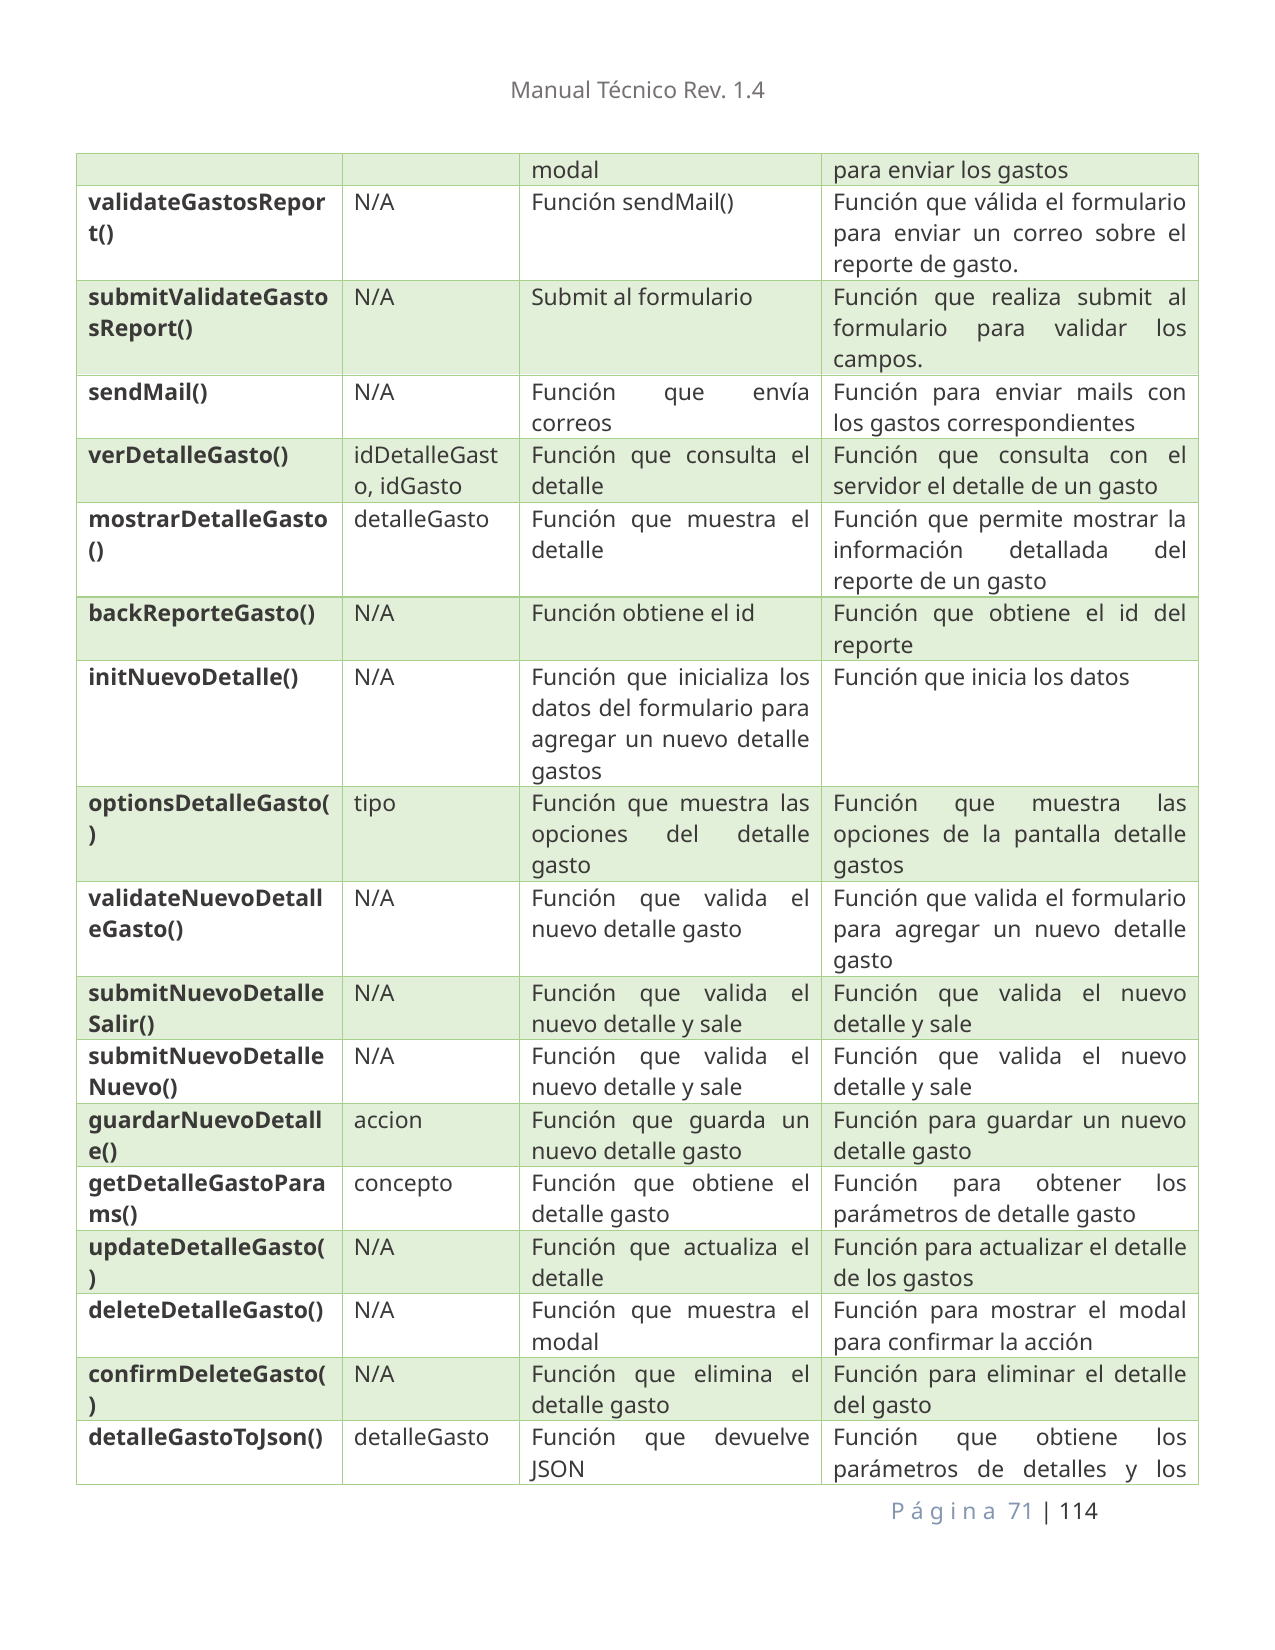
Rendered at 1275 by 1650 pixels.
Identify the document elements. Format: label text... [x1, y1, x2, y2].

table_cell Función para obtener los parámetros de detalle gasto [822, 1167, 1198, 1230]
table_cell guardarNuevoDetalle() [77, 1104, 342, 1166]
table_cell submitNuevoDetalleSalir() [77, 977, 342, 1039]
table_cell Función para actualizar el detalle de los gastos [822, 1231, 1198, 1293]
table_cell Función que realiza submit al formulario para validar los campos. [822, 281, 1198, 374]
table_cell detalleGasto [343, 503, 519, 596]
table_cell Función que valida el nuevo detalle y sale [520, 977, 821, 1039]
table_cell tipo [343, 787, 519, 881]
table_cell Función que actualiza el detalle [520, 1231, 821, 1293]
table_cell Función sendMail() [520, 186, 821, 280]
table_cell Función que valida el nuevo detalle y sale [822, 977, 1198, 1039]
table_cell idDetalleGasto, idGasto [343, 439, 519, 502]
table_cell submitNuevoDetalleNuevo() [77, 1040, 342, 1103]
table_cell submitValidateGastosReport() [77, 281, 342, 374]
table_cell Función que obtiene el id del reporte [822, 598, 1198, 660]
table_cell detalleGasto [343, 1421, 519, 1484]
table_cell N/A [343, 1294, 519, 1357]
table_cell Función que devuelve JSON [520, 1421, 821, 1484]
table_cell getDetalleGastoParams() [77, 1167, 342, 1230]
table_cell Función que valida el formulario para agregar un nuevo detalle gasto [822, 882, 1198, 976]
table_cell N/A [343, 661, 519, 786]
table_cell Función que elimina el detalle gasto [520, 1358, 821, 1420]
table_cell Función que envía correos [520, 376, 821, 438]
table_cell optionsDetalleGasto() [77, 787, 342, 881]
table_cell Función que consulta con el servidor el detalle de un gasto [822, 439, 1198, 502]
table_cell Función que inicializa los datos del formulario para agregar un nuevo detalle gastos [520, 661, 821, 786]
table_cell initNuevoDetalle() [77, 661, 342, 786]
table_cell Función que permite mostrar la información detallada del reporte de un gasto [822, 503, 1198, 596]
table_cell backReporteGasto() [77, 598, 342, 660]
table_cell validateNuevoDetalleGasto() [77, 882, 342, 976]
table_cell verDetalleGasto() [77, 439, 342, 502]
table_cell concepto [343, 1167, 519, 1230]
table_cell confirmDeleteGasto() [77, 1358, 342, 1420]
table_cell N/A [343, 598, 519, 660]
table_cell N/A [343, 376, 519, 438]
table_cell [77, 154, 342, 185]
table_cell deleteDetalleGasto() [77, 1294, 342, 1357]
table_cell N/A [343, 281, 519, 374]
table_cell Función para guardar un nuevo detalle gasto [822, 1104, 1198, 1166]
table_cell Función que valida el nuevo detalle gasto [520, 882, 821, 976]
table_cell Función para eliminar el detalle del gasto [822, 1358, 1198, 1420]
table_cell Función que inicia los datos [822, 661, 1198, 786]
table_cell mostrarDetalleGasto() [77, 503, 342, 596]
table_cell Función que muestra las opciones de la pantalla detalle gastos [822, 787, 1198, 881]
table_cell sendMail() [77, 376, 342, 438]
table_cell N/A [343, 882, 519, 976]
table_cell Función que valida el nuevo detalle y sale [520, 1040, 821, 1103]
table_cell Función que obtiene los parámetros de detalles y los [822, 1421, 1198, 1484]
table_cell Función que muestra las opciones del detalle gasto [520, 787, 821, 881]
table_cell Función que valida el nuevo detalle y sale [822, 1040, 1198, 1103]
table_cell Función para mostrar el modal para confirmar la acción [822, 1294, 1198, 1357]
table_cell [343, 154, 519, 185]
table_cell para enviar los gastos [822, 154, 1198, 185]
table_cell Función que muestra el modal [520, 1294, 821, 1357]
table_cell N/A [343, 1040, 519, 1103]
table_cell N/A [343, 1231, 519, 1293]
table_cell N/A [343, 1358, 519, 1420]
table_cell Función que guarda un nuevo detalle gasto [520, 1104, 821, 1166]
table_cell Función que válida el formulario para enviar un correo sobre el reporte de gasto. [822, 186, 1198, 280]
table_cell updateDetalleGasto() [77, 1231, 342, 1293]
table_cell N/A [343, 977, 519, 1039]
table_cell N/A [343, 186, 519, 280]
table_cell Función obtiene el id [520, 598, 821, 660]
table_cell detalleGastoToJson() [77, 1421, 342, 1484]
table_cell Función que obtiene el detalle gasto [520, 1167, 821, 1230]
table_cell accion [343, 1104, 519, 1166]
table_cell Función que consulta el detalle [520, 439, 821, 502]
table_cell Función para enviar mails con los gastos correspondientes [822, 376, 1198, 438]
table_cell Submit al formulario [520, 281, 821, 374]
table_cell validateGastosReport() [77, 186, 342, 280]
table_cell Función que muestra el detalle [520, 503, 821, 596]
table_cell modal [520, 154, 821, 185]
